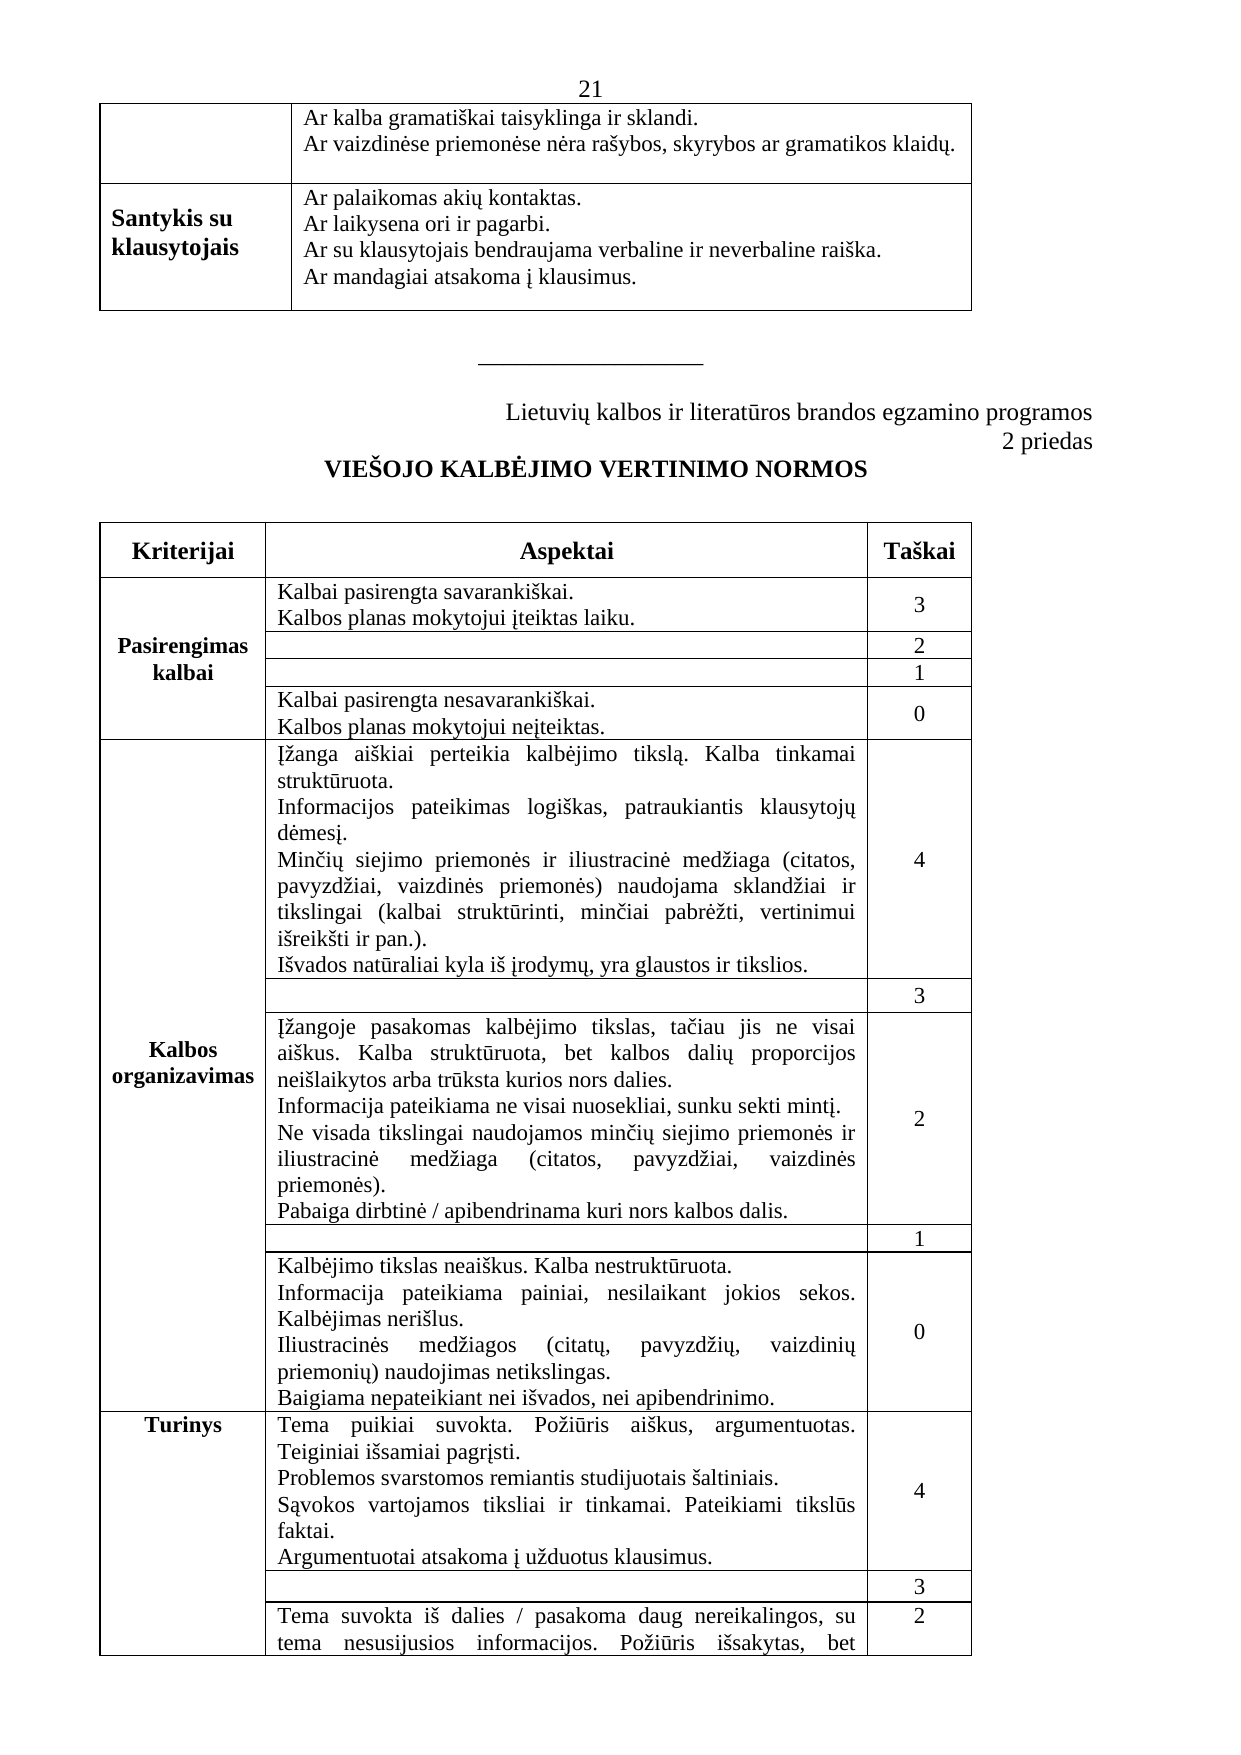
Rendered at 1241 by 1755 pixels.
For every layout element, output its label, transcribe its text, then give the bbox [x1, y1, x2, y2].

table_cell Kalbai pasirengta savarankiškai. Kalbos planas mokytojui įteiktas laiku. [266, 578, 867, 631]
table_cell 3 [868, 578, 971, 631]
table_cell Ar palaikomas akių kontaktas. Ar laikysena ori ir pagarbi. Ar su klausytojais bendraujama verbaline ir neverbaline raiška. Ar mandagiai atsakoma į klausimus. [292, 184, 971, 310]
table_cell [266, 1571, 867, 1601]
table_cell [266, 1225, 867, 1251]
table_cell Įžangoje pasakomas kalbėjimo tikslas, tačiau jis ne visai aiškus. Kalba struktūruota, bet kalbos dalių proporcijos neišlaikytos arba trūksta kurios nors dalies. Informacija pateikiama ne visai nuosekliai, sunku sekti mintį. Ne visada tikslingai naudojamos minčių siejimo priemonės ir iliustracinė medžiaga (citatos, pavyzdžiai, vaizdinės priemonės). Pabaiga dirbtinė / apibendrinama kuri nors kalbos dalis. [266, 1013, 867, 1224]
text Lietuvių kalbos ir literatūros brandos egzamino programos [224, 397, 1093, 426]
table_cell Turinys [101, 1412, 265, 1655]
table_cell 3 [868, 979, 971, 1012]
table_cell Ar kalba gramatiškai taisyklinga ir sklandi. Ar vaizdinėse priemonėse nėra rašybos, skyrybos ar gramatikos klaidų. [292, 104, 971, 183]
table_cell 1 [868, 1225, 971, 1251]
table_cell Pasirengimas kalbai [101, 578, 265, 739]
table_cell Tema suvokta iš dalies / pasakoma daug nereikalingos, su tema nesusijusios informacijos. Požiūris išsakytas, bet [266, 1603, 867, 1655]
table_cell [266, 632, 867, 658]
table_cell [266, 979, 867, 1012]
table_cell Tema puikiai suvokta. Požiūris aiškus, argumentuotas. Teiginiai išsamiai pagrįsti. Problemos svarstomos remiantis studijuotais šaltiniais. Sąvokos vartojamos tiksliai ir tinkamai. Pateikiami tikslūs faktai. Argumentuotai atsakoma į užduotus klausimus. [266, 1412, 867, 1570]
table_cell Kalbėjimo tikslas neaiškus. Kalba nestruktūruota. Informacija pateikiama painiai, nesilaikant jokios sekos. Kalbėjimas nerišlus. Iliustracinės medžiagos (citatų, pavyzdžių, vaizdinių priemonių) naudojimas netikslingas. Baigiama nepateikiant nei išvados, nei apibendrinimo. [266, 1253, 867, 1411]
table_header Aspektai [266, 523, 867, 577]
table_cell 4 [868, 740, 971, 977]
table_cell Kalbos organizavimas [101, 740, 265, 1411]
table_cell [101, 104, 291, 183]
text __________________ [89, 339, 1093, 368]
table_cell 3 [868, 1571, 971, 1601]
table_cell Santykis su klausytojais [101, 184, 291, 310]
text VIEŠOJO KALBĖJIMO VERTINIMO NORMOS [89, 454, 1103, 483]
table_cell 0 [868, 1253, 971, 1411]
table_cell 2 [868, 1013, 971, 1224]
table_cell 0 [868, 687, 971, 739]
table_cell 4 [868, 1412, 971, 1570]
table_cell Įžanga aiškiai perteikia kalbėjimo tikslą. Kalba tinkamai struktūruota. Informacijos pateikimas logiškas, patraukiantis klausytojų dėmesį. Minčių siejimo priemonės ir iliustracinė medžiaga (citatos, pavyzdžiai, vaizdinės priemonės) naudojama sklandžiai ir tikslingai (kalbai struktūrinti, minčiai pabrėžti, vertinimui išreikšti ir pan.). Išvados natūraliai kyla iš įrodymų, yra glaustos ir tikslios. [266, 740, 867, 977]
text 2 priedas [224, 426, 1093, 454]
table_cell 2 [868, 632, 971, 658]
table_cell 1 [868, 659, 971, 686]
table_header Taškai [868, 523, 971, 577]
table_cell [266, 659, 867, 686]
table_header Kriterijai [101, 523, 265, 577]
table_cell 2 [868, 1603, 971, 1655]
table_cell Kalbai pasirengta nesavarankiškai. Kalbos planas mokytojui neįteiktas. [266, 687, 867, 739]
